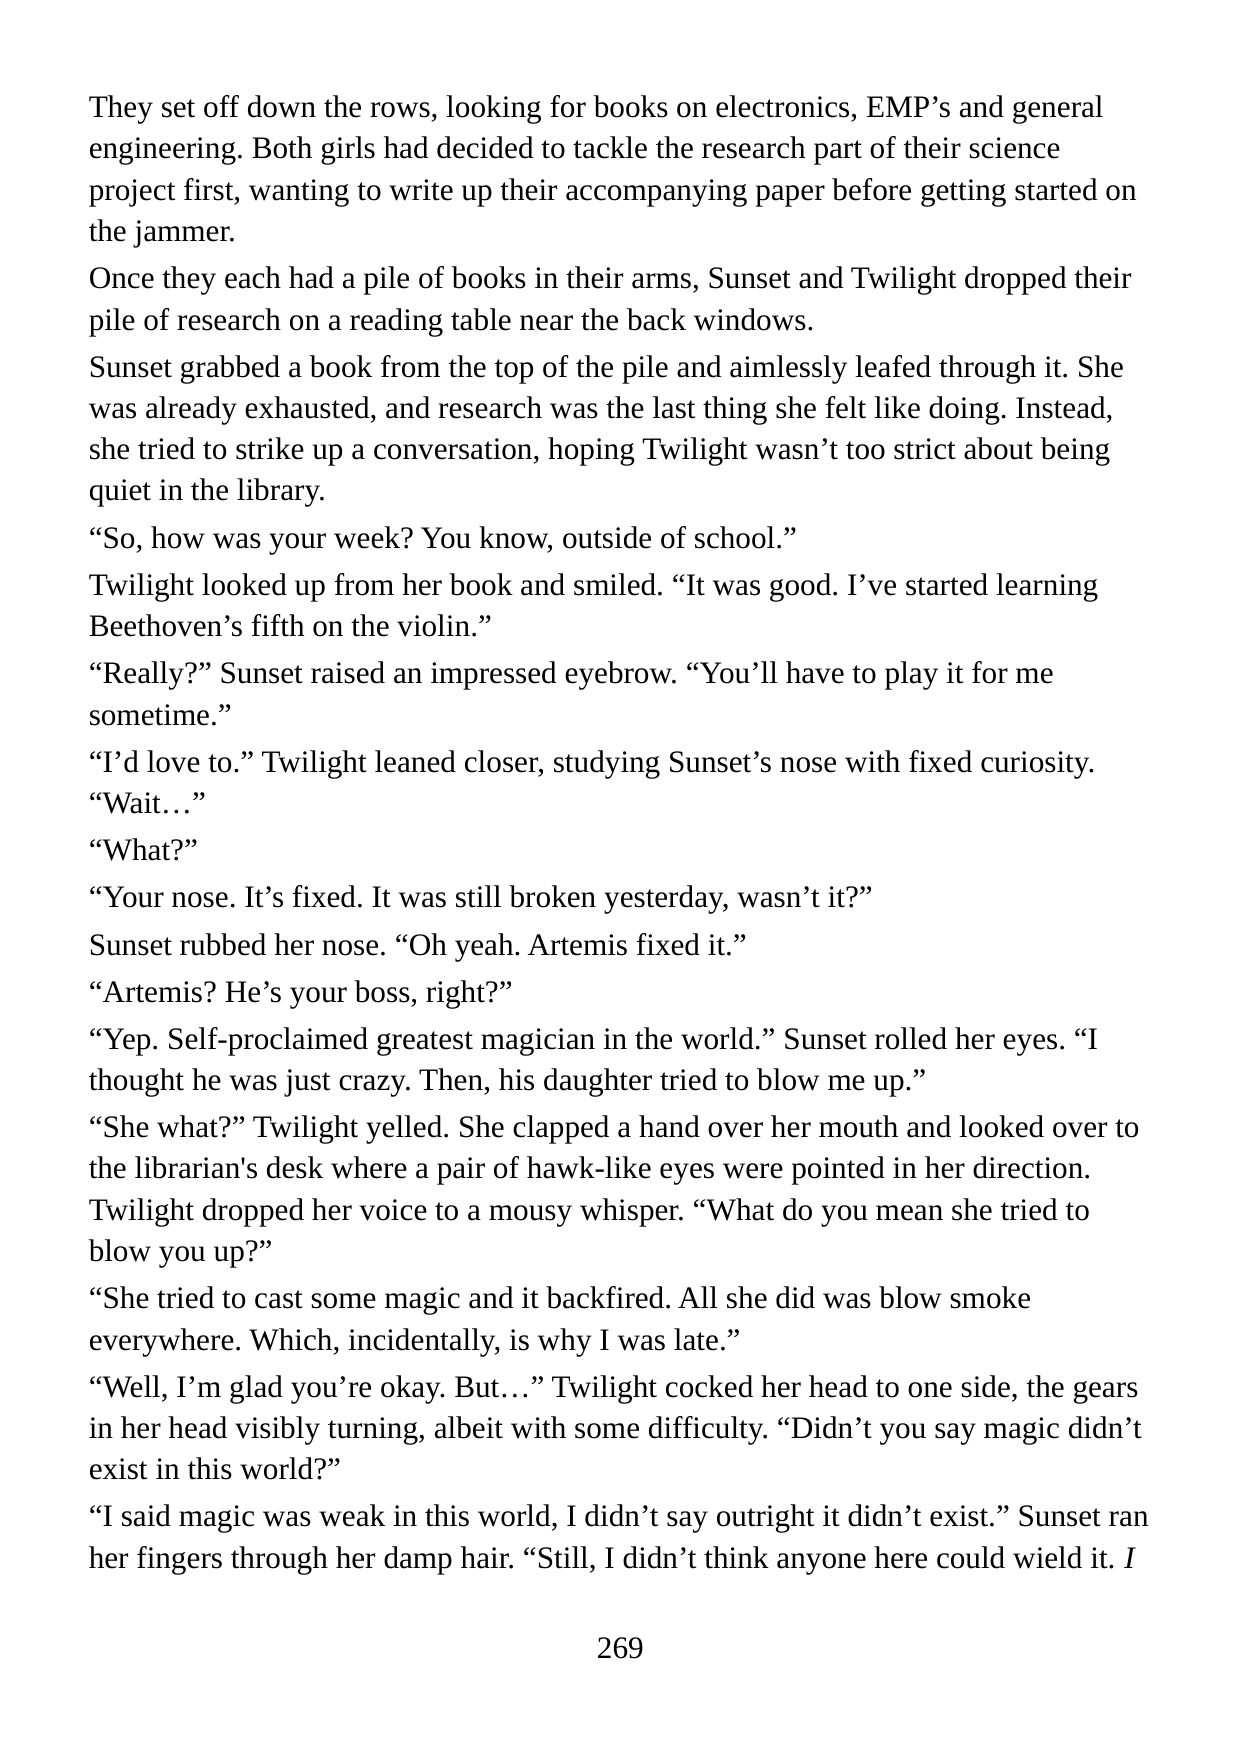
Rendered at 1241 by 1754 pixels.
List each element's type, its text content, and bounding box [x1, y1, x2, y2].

text “I’d love to.” Twilight leaned closer, studying Sunset’s nose with fixed curiosity. “Wait…” [88, 743, 1152, 820]
text “Yep. Self-proclaimed greatest magician in the world.” Sunset rolled her eyes. “I thought he was just crazy. Then, his daughter tried to blow me up.” [88, 1020, 1152, 1097]
text “Really?” Sunset raised an impressed eyebrow. “You’ll have to play it for me sometime.” [88, 654, 1152, 732]
text “She what?” Twilight yelled. She clapped a hand over her mouth and looked over to the librarian's desk where a pair of hawk-like eyes were pointed in her direction. Twilight dropped her voice to a mousy whisper. “What do you mean she tried to blow you up?” [88, 1108, 1152, 1268]
text “So, how was your week? You know, outside of school.” [88, 519, 1152, 555]
text “I said magic was weak in this world, I didn’t say outright it didn’t exist.” Sunset ran her fingers through her damp hair. “Still, I didn’t think anyone here could wield it. I [88, 1498, 1152, 1575]
text “She tried to cast some magic and it backfired. All she did was blow smoke everywhere. Which, incidentally, is why I was late.” [88, 1279, 1152, 1357]
text “Artemis? He’s your boss, right?” [88, 973, 1152, 1009]
text Sunset grabbed a book from the top of the pile and aimlessly leafed through it. She was already exhausted, and research was the last thing she felt like doing. Instead, she tried to strike up a conversation, hoping Twilight wasn’t too strict about being quiet in the library. [88, 348, 1152, 508]
text “What?” [88, 831, 1152, 867]
text Once they each had a pile of books in their arms, Sunset and Twilight dropped their pile of research on a reading table near the back windows. [88, 259, 1152, 337]
text Twilight looked up from her book and smiled. “It was good. I’ve started learning Beethoven’s fifth on the violin.” [88, 566, 1152, 643]
text They set off down the rows, looking for books on electronics, EMP’s and general engineering. Both girls had decided to tackle the research part of their science project first, wanting to write up their accompanying paper before getting started on the jammer. [88, 88, 1152, 248]
text Sunset rubbed her nose. “Oh yeah. Artemis fixed it.” [88, 926, 1152, 962]
text “Your nose. It’s fixed. It was still broken yesterday, wasn’t it?” [88, 878, 1152, 914]
text “Well, I’m glad you’re okay. But…” Twilight cocked her head to one side, the gears in her head visibly turning, albeit with some difficulty. “Didn’t you say magic didn’t exist in this world?” [88, 1368, 1152, 1486]
